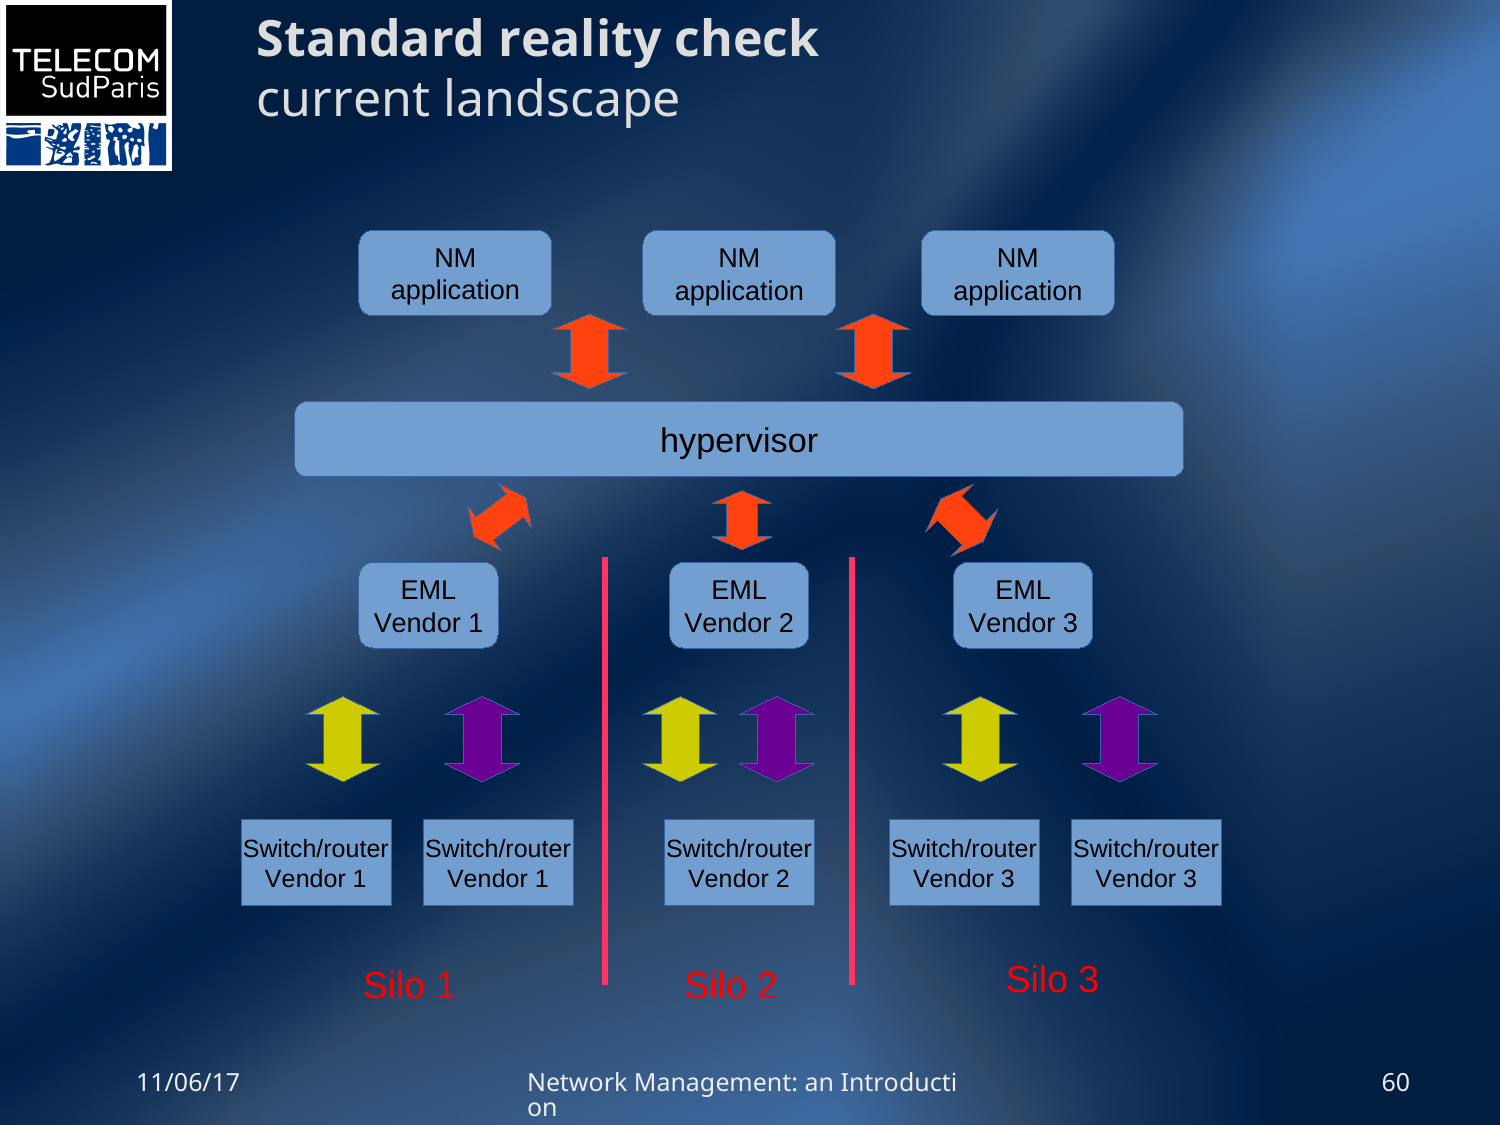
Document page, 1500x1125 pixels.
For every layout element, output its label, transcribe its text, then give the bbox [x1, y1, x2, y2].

text_box [551, 313, 628, 389]
text_box [739, 696, 815, 782]
text_box [712, 490, 772, 550]
text_box Silo 2 [669, 953, 793, 1014]
text_box EML Vendor 1 [358, 562, 499, 649]
text_box NM application [642, 230, 836, 316]
text_box NM application [358, 230, 552, 316]
text_box [1082, 696, 1158, 782]
text_box Switch/router Vendor 1 [241, 819, 392, 906]
text_box [444, 696, 520, 782]
title Standard reality check current landscape [242, 0, 1436, 135]
text_box [835, 313, 911, 389]
text_box [642, 696, 718, 782]
text_box hypervisor [294, 401, 1184, 477]
text_box EML Vendor 2 [669, 562, 809, 649]
text_box Switch/router Vendor 3 [889, 819, 1040, 906]
text_box Silo 3 [991, 948, 1115, 1008]
text_box [467, 482, 532, 551]
text_box Switch/router Vendor 3 [1071, 819, 1222, 906]
text_box Switch/router Vendor 1 [423, 819, 574, 906]
text_box Switch/router Vendor 2 [664, 819, 815, 906]
text_box [925, 484, 998, 557]
text_box NM application [921, 230, 1115, 316]
text_box Silo 1 [348, 953, 472, 1014]
text_box EML Vendor 3 [953, 562, 1093, 649]
picture [0, 0, 1500, 1125]
text_box [942, 696, 1018, 782]
text_box [305, 696, 381, 782]
